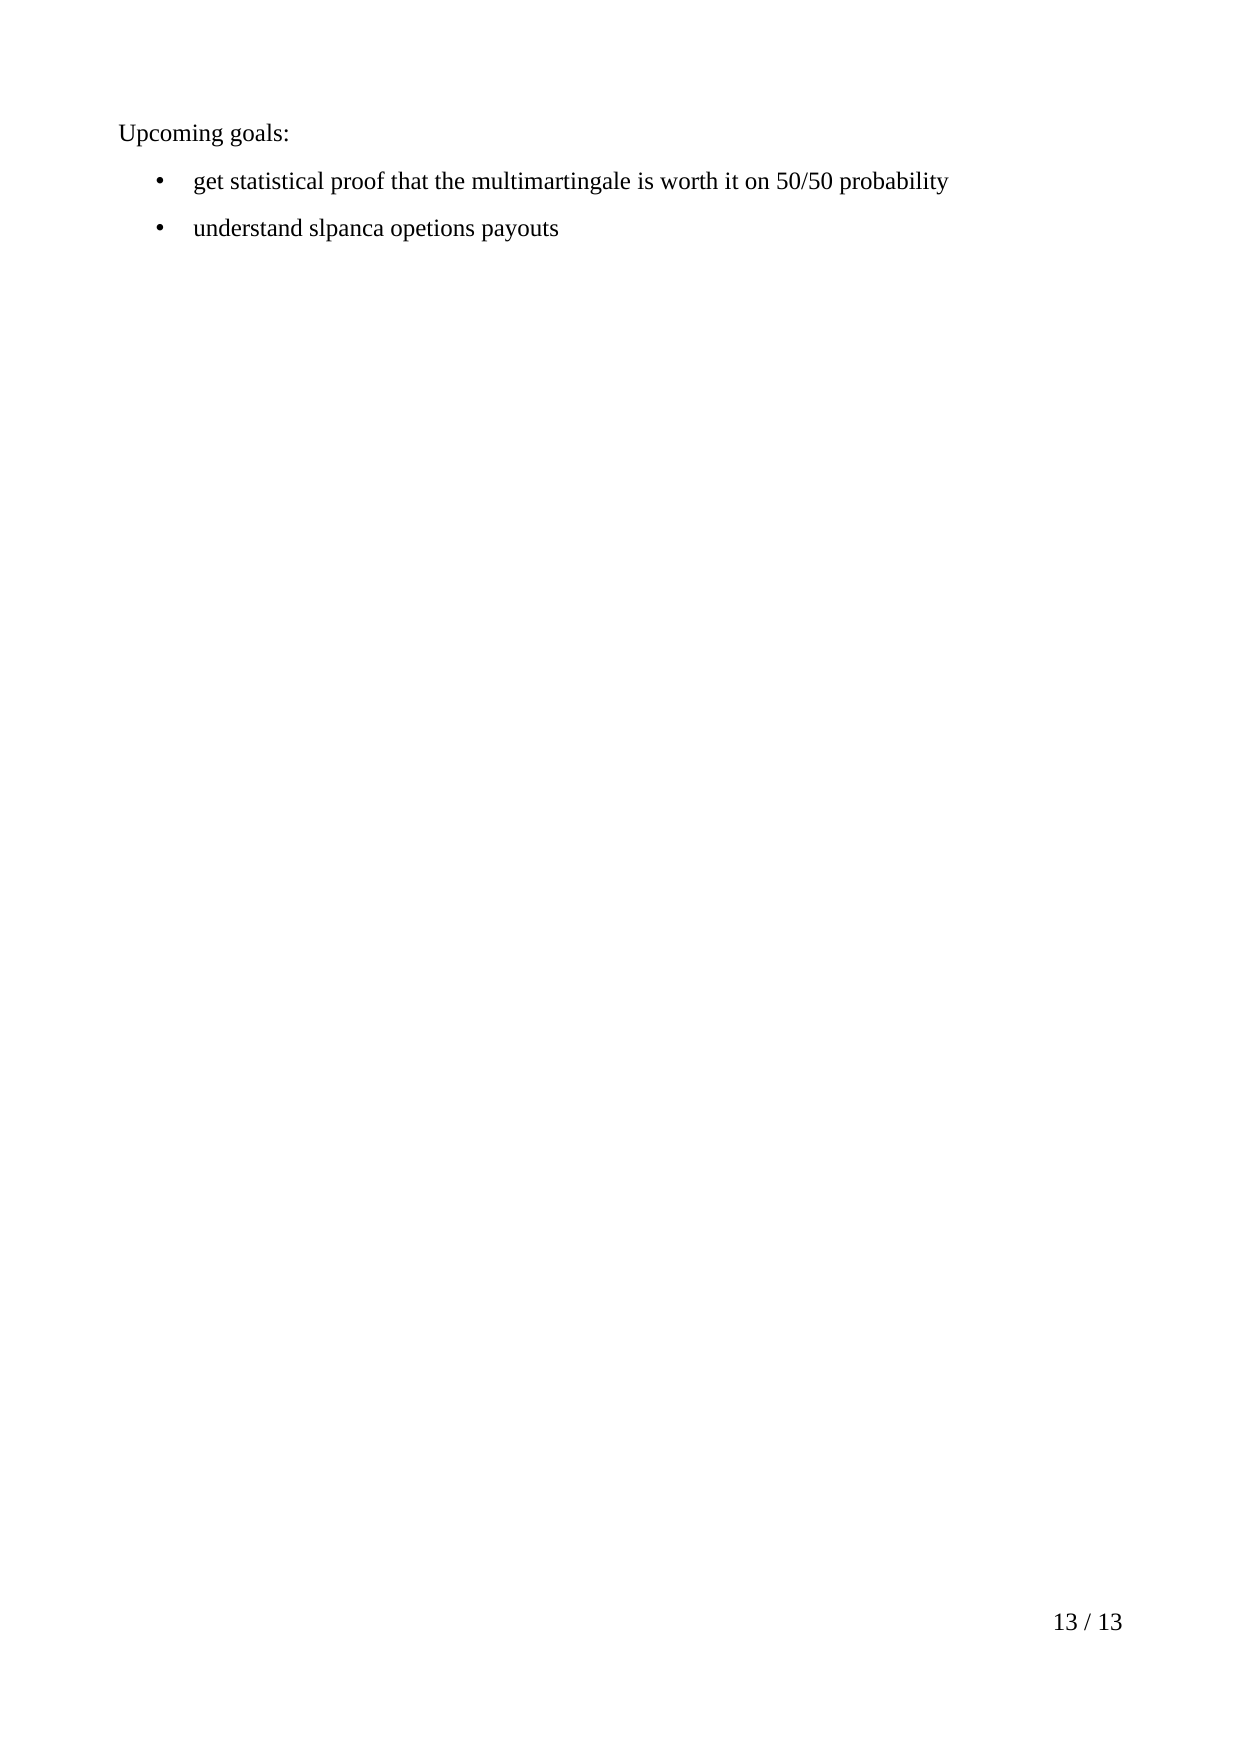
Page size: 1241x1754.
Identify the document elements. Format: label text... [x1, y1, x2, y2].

list understand slpanca opetions payouts [156, 213, 1122, 242]
list get statistical proof that the multimartingale is worth it on 50/50 probability [156, 166, 1122, 194]
text Upcoming goals: [118, 118, 1122, 147]
